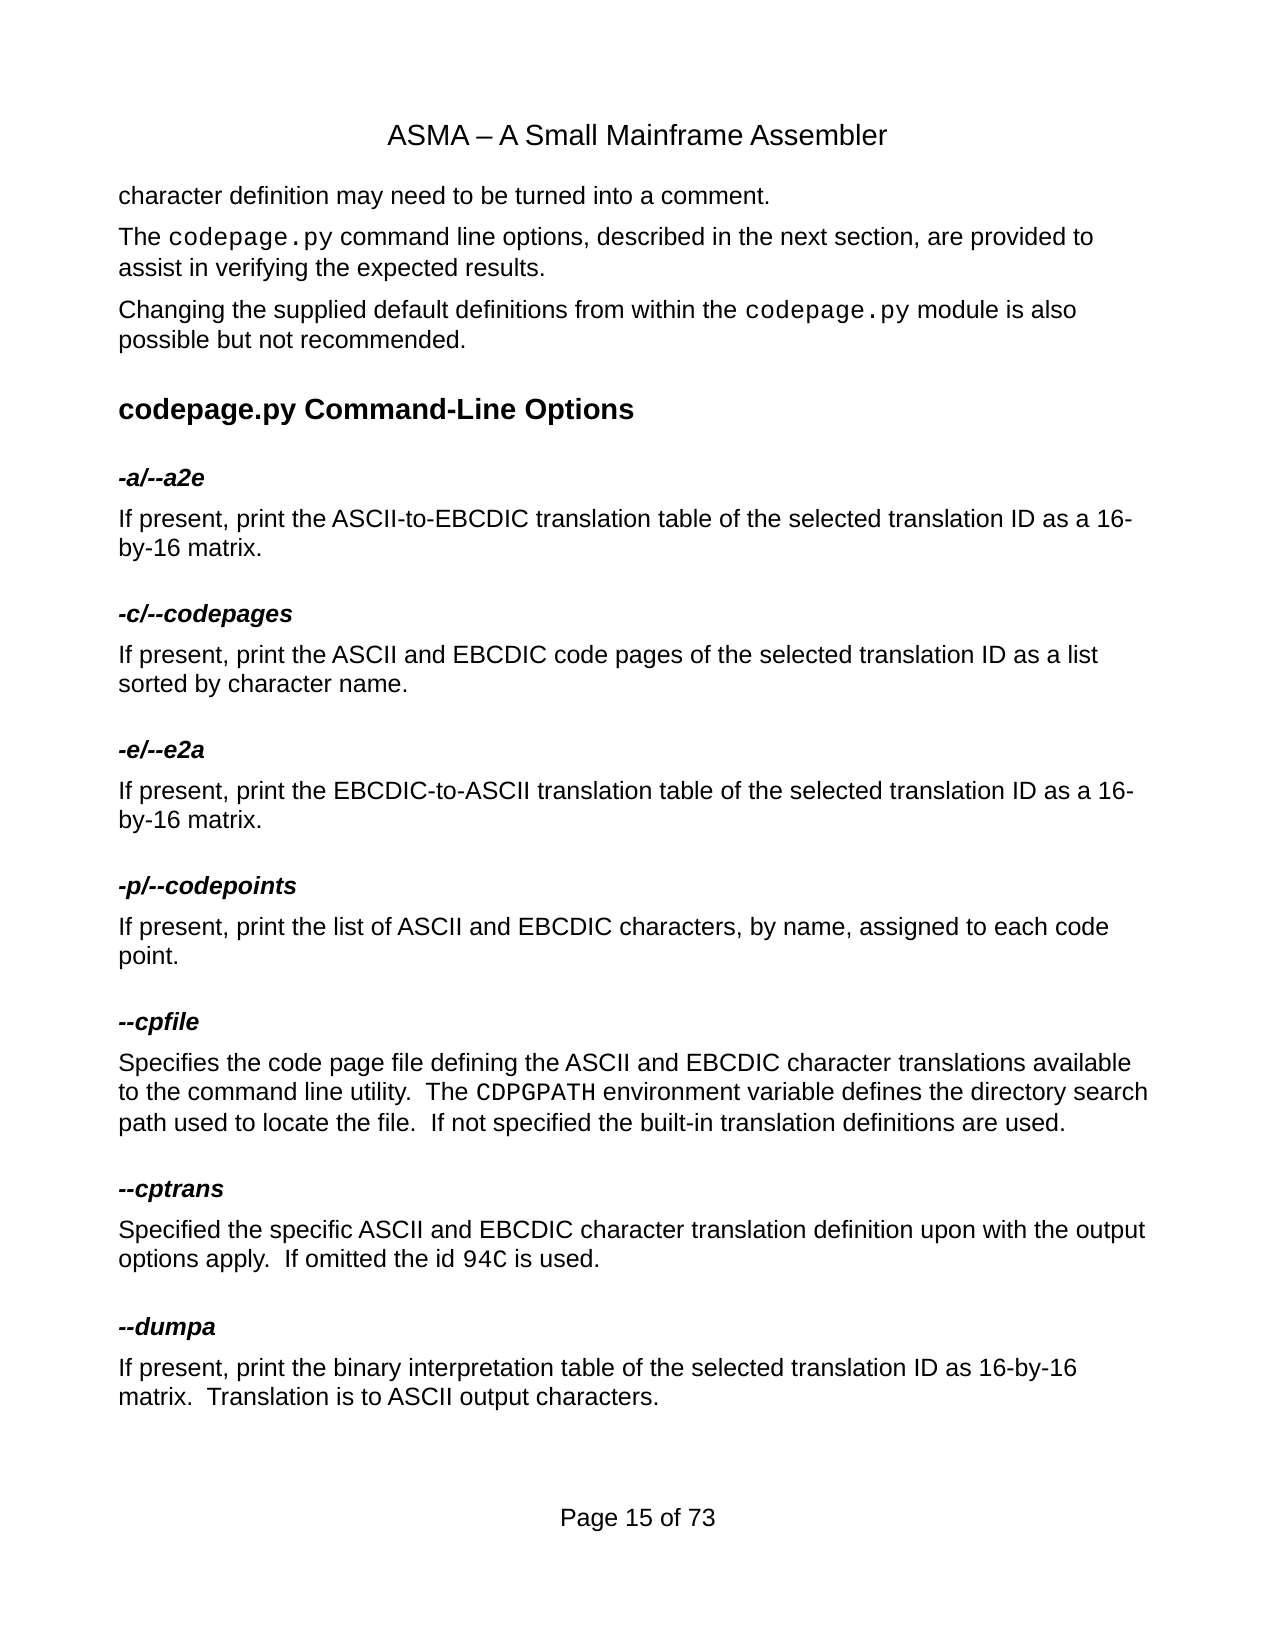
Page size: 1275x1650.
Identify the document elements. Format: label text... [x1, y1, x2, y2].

text The codepage.py command line options, described in the next section, are provided to assist in verifying the expected results. [118, 222, 1157, 282]
subtitle --cptrans [118, 1174, 1157, 1202]
text If present, print the ASCII-to-EBCDIC translation table of the selected translation ID as a 16-by-16 matrix. [118, 504, 1157, 561]
text character definition may need to be turned into a comment. [118, 181, 1157, 210]
text If present, print the ASCII and EBCDIC code pages of the selected translation ID as a list sorted by character name. [118, 640, 1157, 697]
text If present, print the list of ASCII and EBCDIC characters, by name, assigned to each code point. [118, 912, 1157, 969]
text Specified the specific ASCII and EBCDIC character translation definition upon with the output options apply. If omitted the id 94C is used. [118, 1215, 1157, 1275]
subtitle codepage.py Command-Line Options [118, 392, 1157, 425]
subtitle --cpfile [118, 1007, 1157, 1036]
text Specifies the code page file defining the ASCII and EBCDIC character translations available to the command line utility. The CDPGPATH environment variable defines the directory search path used to locate the file. If not specified the built-in translation definitions are used. [118, 1048, 1157, 1136]
text If present, print the EBCDIC-to-ASCII translation table of the selected translation ID as a 16-by-16 matrix. [118, 776, 1157, 833]
subtitle -c/--codepages [118, 599, 1157, 627]
subtitle -p/--codepoints [118, 871, 1157, 899]
subtitle --dumpa [118, 1312, 1157, 1341]
text If present, print the binary interpretation table of the selected translation ID as 16-by-16 matrix. Translation is to ASCII output characters. [118, 1353, 1157, 1411]
text Changing the supplied default definitions from within the codepage.py module is also possible but not recommended. [118, 294, 1157, 354]
subtitle -e/--e2a [118, 735, 1157, 763]
subtitle -a/--a2e [118, 463, 1157, 491]
